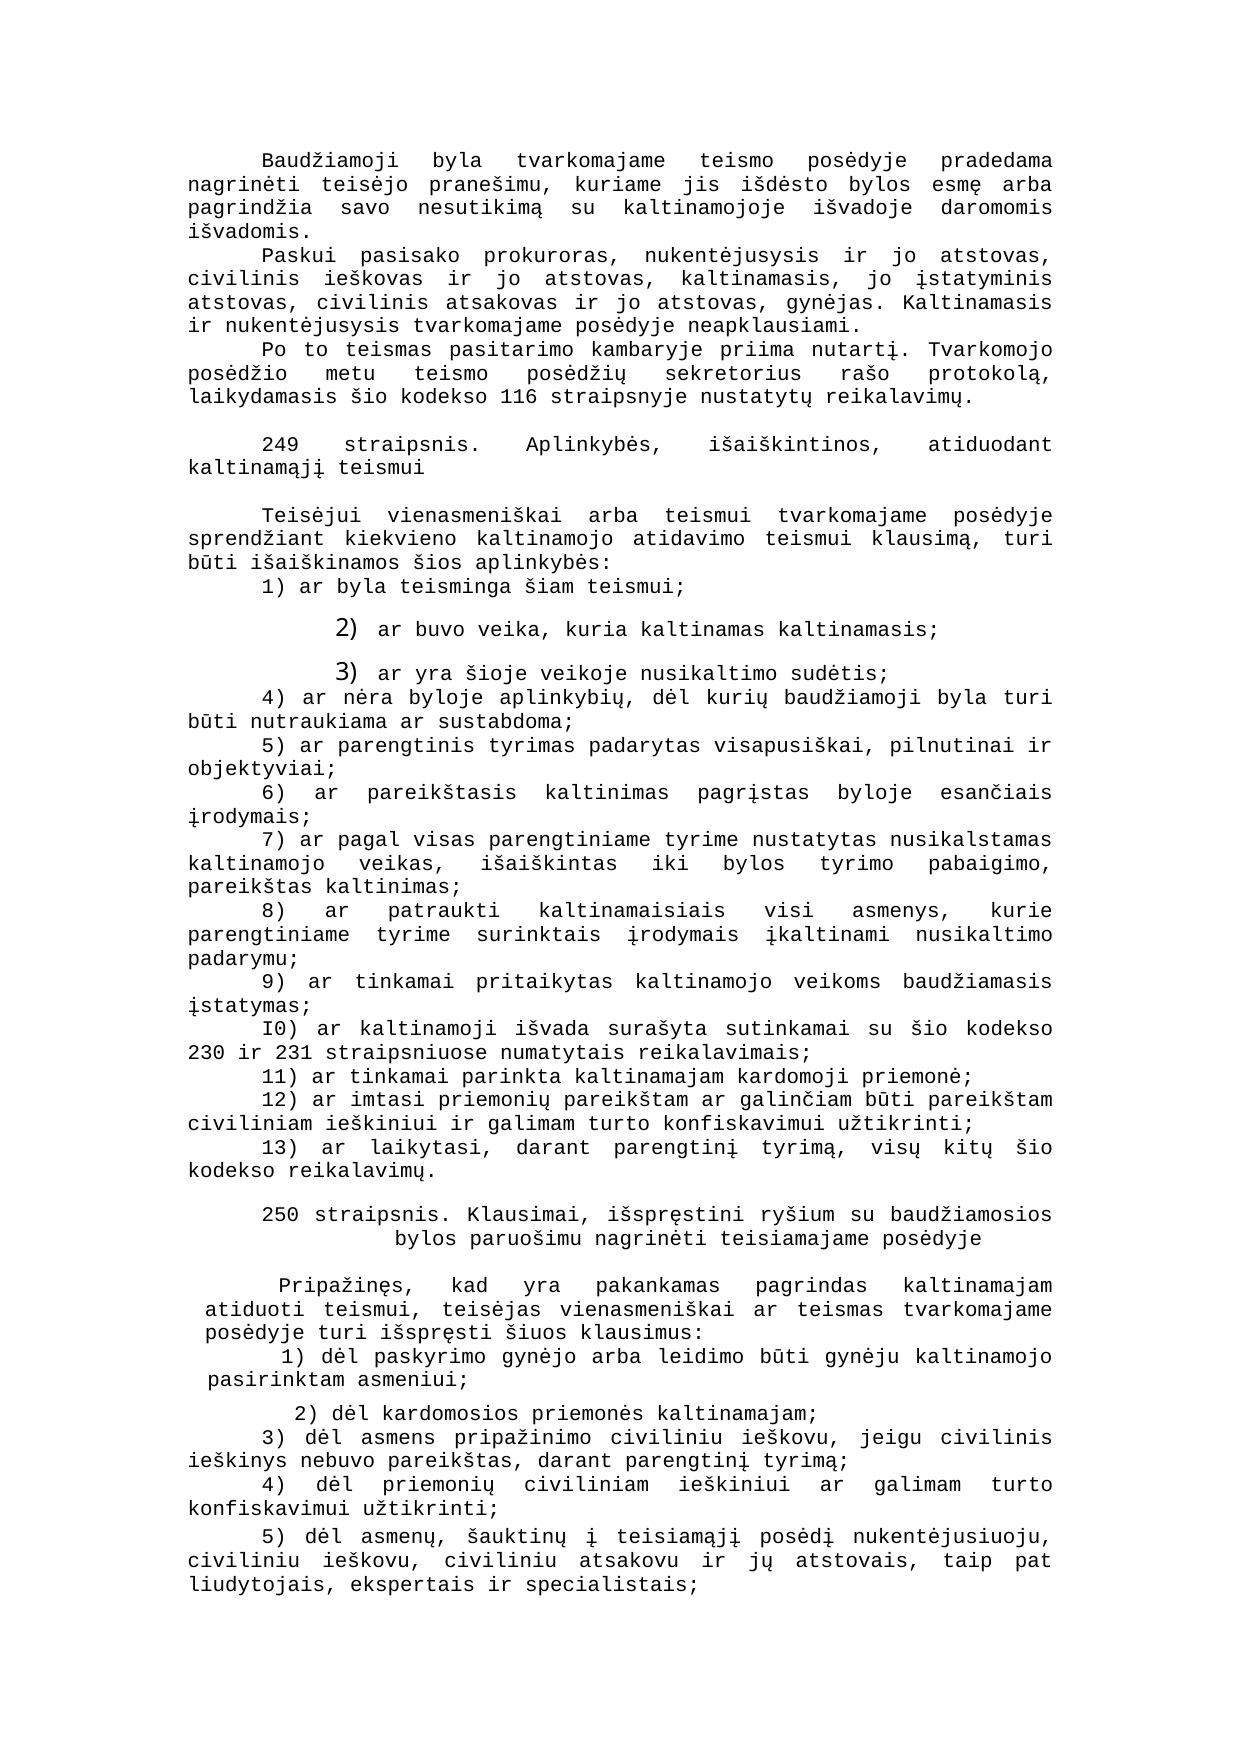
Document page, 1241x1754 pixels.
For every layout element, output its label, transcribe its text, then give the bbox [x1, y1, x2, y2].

text Pripažinęs, kad yra pakankamas pagrindas kaltinamajam atiduoti teismui, teisėjas vienasmeniškai ar teismas tvarkomajame posėdyje turi išspręsti šiuos klausimus: [204, 1275, 1053, 1346]
text Paskui pasisako prokuroras, nukentėjusysis ir jo atstovas, civilinis ieškovas ir jo atstovas, kaltinamasis, jo įstatyminis atstovas, civilinis atsakovas ir jo atstovas, gynėjas. Kaltinamasis ir nukentėjusysis tvarkomajame posėdyje neapklausiami. [187, 244, 1053, 339]
list ar buvo veika, kuria kaltinamas kaltinamasis; [261, 609, 1053, 643]
text 8) ar patraukti kaltinamaisiais visi asmenys, kurie parengtiniame tyrime surinktais įrodymais įkaltinami nusikaltimo padarymu; [187, 900, 1053, 971]
text I0) ar kaltinamoji išvada surašyta sutinkamai su šio kodekso 230 ir 231 straipsniuose numatytais reikalavimais; [187, 1018, 1053, 1066]
text 250 straipsnis. Klausimai, išspręstini ryšium su baudžiamosios bylos paruošimu nagrinėti teisiamajame posėdyje [261, 1204, 1053, 1251]
text 249 straipsnis. Aplinkybės, išaiškintinos, atiduodant kaltinamąjį teismui [187, 434, 1053, 481]
text 1) dėl paskyrimo gynėjo arba leidimo būti gynėju kaltinamojo pasirinktam asmeniui; [207, 1346, 1053, 1393]
text Po to teismas pasitarimo kambaryje priima nutartį. Tvarkomojo posėdžio metu teismo posėdžių sekretorius rašo protokolą, laikydamasis šio kodekso 116 straipsnyje nustatytų reikalavimų. [187, 339, 1053, 410]
list ar yra šioje veikoje nusikaltimo sudėtis; [261, 653, 1053, 687]
text 3) dėl asmens pripažinimo civiliniu ieškovu, jeigu civilinis ieškinys nebuvo pareikštas, darant parengtinį tyrimą; [187, 1427, 1053, 1474]
text 2) dėl kardomosios priemonės kaltinamajam; [220, 1403, 1053, 1427]
text 5) ar parengtinis tyrimas padarytas visapusiškai, pilnutinai ir objektyviai; [187, 735, 1053, 782]
text 1) ar byla teisminga šiam teismui; [187, 576, 1053, 599]
text Teisėjui vienasmeniškai arba teismui tvarkomajame posėdyje sprendžiant kiekvieno kaltinamojo atidavimo teismui klausimą, turi būti išaiškinamos šios aplinkybės: [187, 505, 1053, 576]
text 4) dėl priemonių civiliniam ieškiniui ar galimam turto konfiskavimui užtikrinti; [187, 1474, 1053, 1521]
text 11) ar tinkamai parinkta kaltinamajam kardomoji priemonė; [187, 1066, 1053, 1089]
text 6) ar pareikštasis kaltinimas pagrįstas byloje esančiais įrodymais; [187, 782, 1053, 829]
text 13) ar laikytasi, darant parengtinį tyrimą, visų kitų šio kodekso reikalavimų. [187, 1137, 1053, 1184]
text 12) ar imtasi priemonių pareikštam ar galinčiam būti pareikštam civiliniam ieškiniui ir galimam turto konfiskavimui užtikrinti; [187, 1089, 1053, 1137]
text 4) ar nėra byloje aplinkybių, dėl kurių baudžiamoji byla turi būti nutraukiama ar sustabdoma; [187, 687, 1053, 735]
text 7) ar pagal visas parengtiniame tyrime nustatytas nusikalstamas kaltinamojo veikas, išaiškintas iki bylos tyrimo pabaigimo, pareikštas kaltinimas; [187, 829, 1053, 900]
text 5) dėl asmenų, šauktinų į teisiamąjį posėdį nukentėjusiuoju, civiliniu ieškovu, civiliniu atsakovu ir jų atstovais, taip pat liudytojais, ekspertais ir specialistais; [187, 1526, 1053, 1597]
text Baudžiamoji byla tvarkomajame teismo posėdyje pradedama nagrinėti teisėjo pranešimu, kuriame jis išdėsto bylos esmę arba pagrindžia savo nesutikimą su kaltinamojoje išvadoje daromomis išvadomis. [187, 150, 1053, 244]
text 9) ar tinkamai pritaikytas kaltinamojo veikoms baudžiamasis įstatymas; [187, 971, 1053, 1018]
